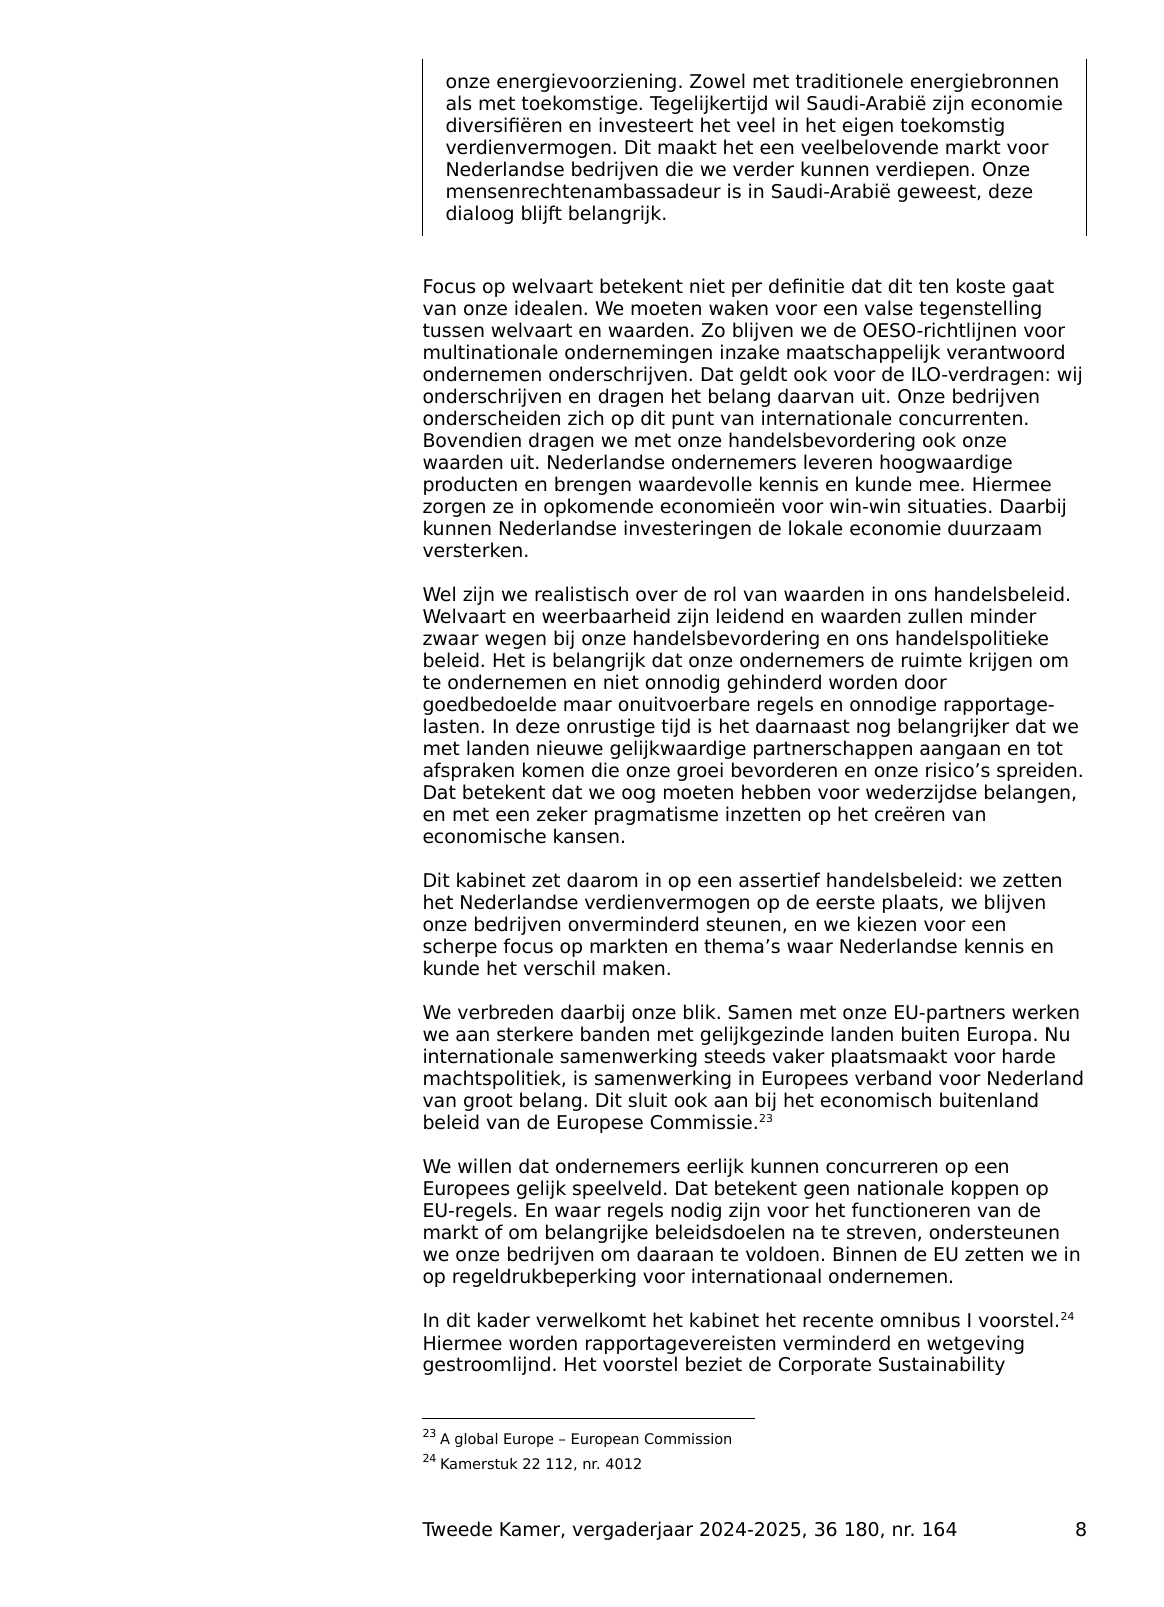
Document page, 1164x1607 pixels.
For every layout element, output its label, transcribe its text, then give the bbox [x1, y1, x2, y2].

text We willen dat ondernemers eerlijk kunnen concurreren op een Europees gelijk speelveld. Dat betekent geen nationale koppen op EU-regels. En waar regels nodig zijn voor het functioneren van de markt of om belangrijke beleidsdoelen na te streven, ondersteunen we onze bedrijven om daaraan te voldoen. Binnen de EU zetten we in op regeldrukbeperking voor internationaal ondernemen. [422, 1156, 1087, 1288]
text A global Europe – European Commission [422, 1427, 1087, 1449]
text In dit kader verwelkomt het kabinet het recente omnibus I voorstel. Hiermee worden rapportagevereisten verminderd en wetgeving gestroomlijnd. Het voorstel beziet de Corporate Sustainability [422, 1310, 1087, 1376]
text Wel zijn we realistisch over de rol van waarden in ons handelsbeleid. Welvaart en weerbaarheid zijn leidend en waarden zullen minder zwaar wegen bij onze handelsbevordering en ons handelspolitieke beleid. Het is belangrijk dat onze ondernemers de ruimte krijgen om te ondernemen en niet onnodig gehinderd worden door goedbedoelde maar onuitvoerbare regels en onnodige rapportage-lasten. In deze onrustige tijd is het daarnaast nog belangrijker dat we met landen nieuwe gelijkwaardige partnerschappen aangaan en tot afspraken komen die onze groei bevorderen en onze risico’s spreiden. Dat betekent dat we oog moeten hebben voor wederzijdse belangen, en met een zeker pragmatisme inzetten op het creëren van economische kansen. [422, 584, 1087, 848]
text We verbreden daarbij onze blik. Samen met onze EU-partners werken we aan sterkere banden met gelijkgezinde landen buiten Europa. Nu internationale samenwerking steeds vaker plaatsmaakt voor harde machtspolitiek, is samenwerking in Europees verband voor Nederland van groot belang. Dit sluit ook aan bij het economisch buitenland beleid van de Europese Commissie. [422, 1002, 1087, 1134]
text Dit kabinet zet daarom in op een assertief handelsbeleid: we zetten het Nederlandse verdienvermogen op de eerste plaats, we blijven onze bedrijven onverminderd steunen, en we kiezen voor een scherpe focus op markten en thema’s waar Nederlandse kennis en kunde het verschil maken. [422, 870, 1087, 980]
text Kamerstuk 22 112, nr. 4012 [422, 1452, 1087, 1474]
text Focus op welvaart betekent niet per definitie dat dit ten koste gaat van onze idealen. We moeten waken voor een valse tegenstelling tussen welvaart en waarden. Zo blijven we de OESO-richtlijnen voor multinationale ondernemingen inzake maatschappelijk verantwoord ondernemen onderschrijven. Dat geldt ook voor de ILO-verdragen: wij onderschrijven en dragen het belang daarvan uit. Onze bedrijven onderscheiden zich op dit punt van internationale concurrenten. Bovendien dragen we met onze handelsbevordering ook onze waarden uit. Nederlandse ondernemers leveren hoogwaardige producten en brengen waardevolle kennis en kunde mee. Hiermee zorgen ze in opkomende economieën voor win-win situaties. Daarbij kunnen Nederlandse investeringen de lokale economie duurzaam versterken. [422, 276, 1087, 562]
table_header onze energievoorziening. Zowel met traditionele energiebronnen als met toekomstige. Tegelijkertijd wil Saudi-Arabië zijn economie diversifiëren en investeert het veel in het eigen toekomstig verdienvermogen. Dit maakt het een veelbelovende markt voor Nederlandse bedrijven die we verder kunnen verdiepen. Onze mensenrechtenambassadeur is in Saudi-Arabië geweest, deze dialoog blijft belangrijk. [423, 59, 1086, 236]
